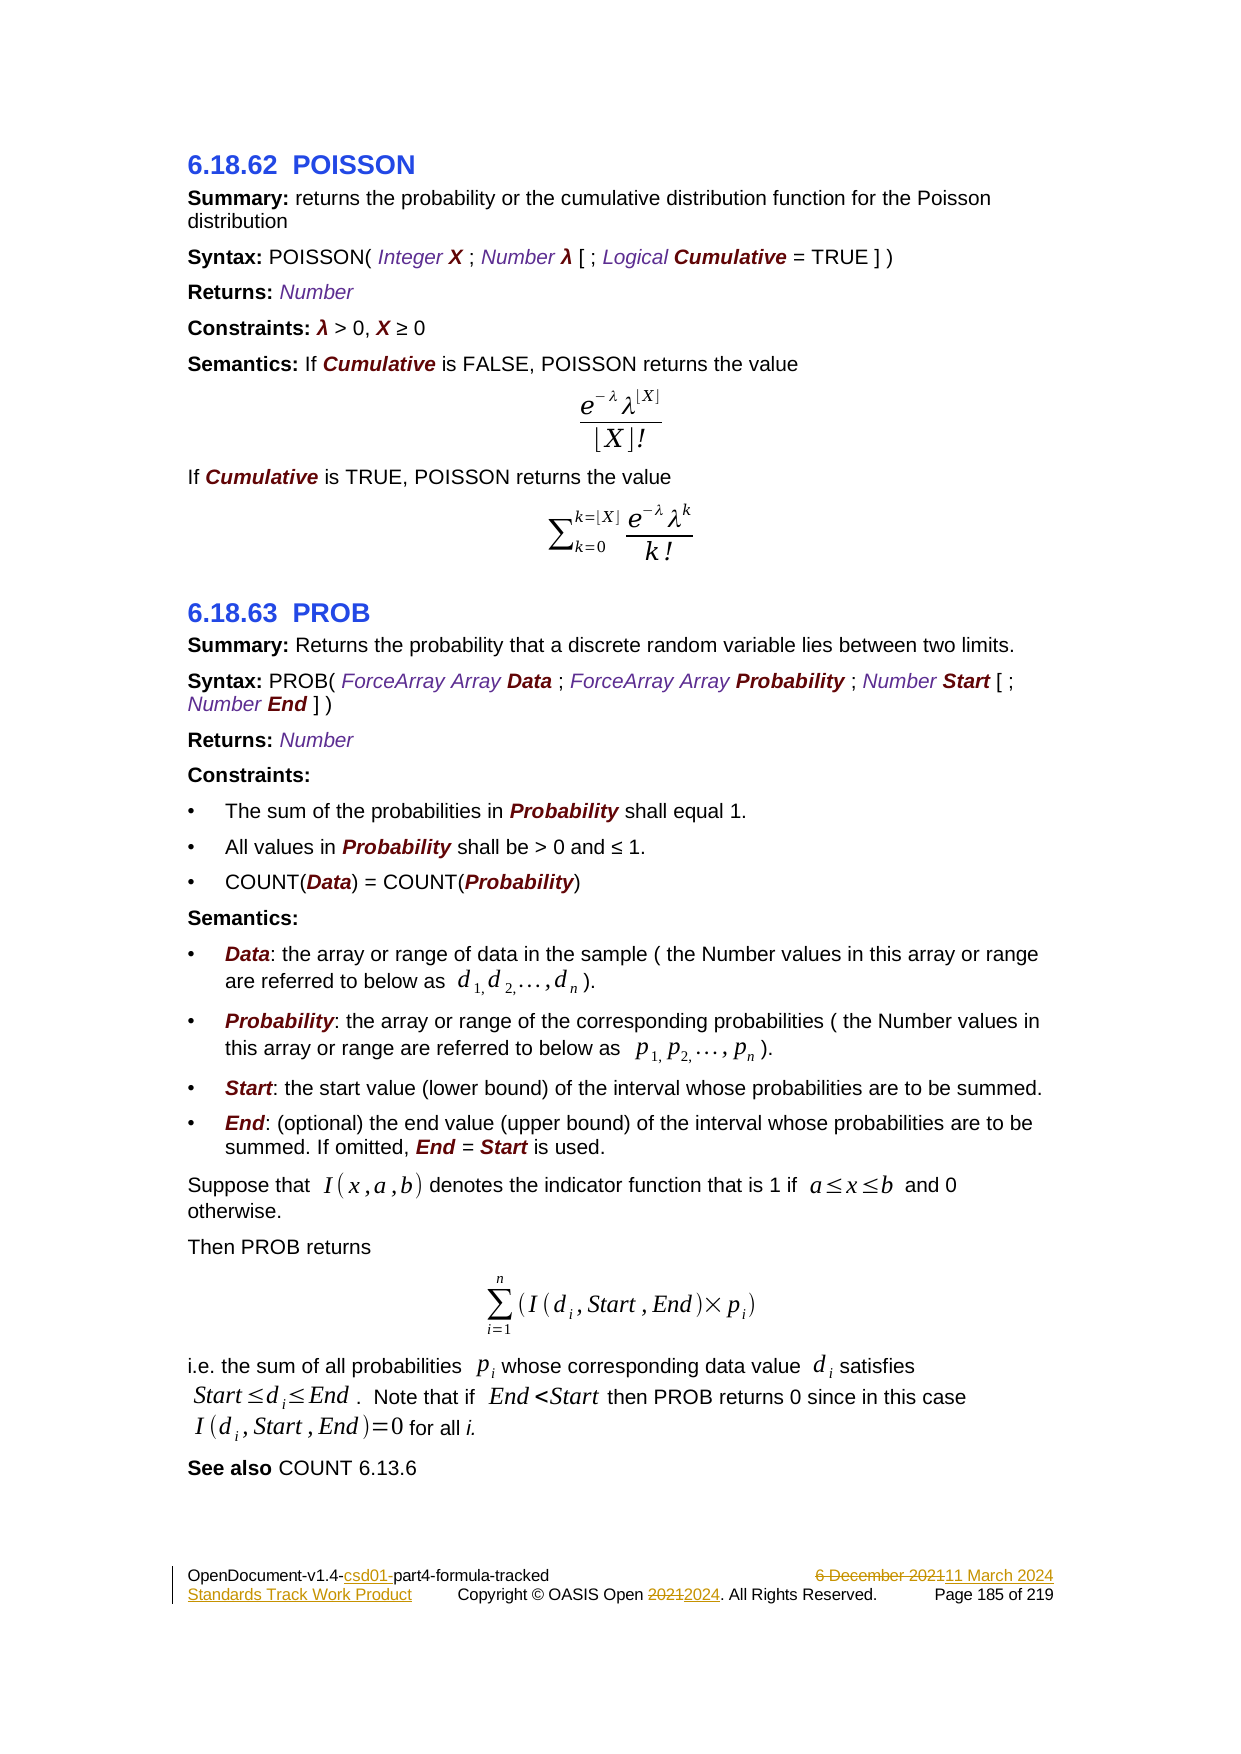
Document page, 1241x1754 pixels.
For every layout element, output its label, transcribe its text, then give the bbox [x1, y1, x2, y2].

text Semantics: If Cumulative is FALSE, POISSON returns the value [187, 352, 1053, 376]
text Semantics: [187, 906, 1053, 930]
subtitle PROB [187, 597, 1053, 627]
list COUNT(Data) = COUNT(Probability) [187, 871, 1053, 894]
text Constraints: [187, 764, 1053, 787]
list End: (optional) the end value (upper bound) of the interval whose probabilities are to be summed. If omitted, End = Start is used. [187, 1112, 1053, 1159]
text Then PROB returns [187, 1235, 1053, 1259]
list Start: the start value (lower bound) of the interval whose probabilities are to be summed. [187, 1076, 1053, 1099]
text See also COUNT 6.13.6 [187, 1456, 1053, 1480]
text If Cumulative is TRUE, POISSON returns the value [187, 465, 1053, 489]
text Returns: Number [187, 728, 1053, 752]
list Probability: the array or range of the corresponding probabilities ( the Number values in this array or range are referred to below as ). [187, 1009, 1053, 1064]
list The sum of the probabilities in Probability shall equal 1. [187, 799, 1053, 823]
text Summary: Returns the probability that a discrete random variable lies between two limits. [187, 633, 1053, 657]
text Returns: Number [187, 281, 1053, 304]
text Syntax: PROB( ForceArray Array Data ; ForceArray Array Probability ; Number Start [ ; Number End ] ) [187, 669, 1053, 716]
list All values in Probability shall be > 0 and ≤ 1. [187, 835, 1053, 859]
text Syntax: POISSON( Integer X ; Number λ [ ; Logical Cumulative = TRUE ] ) [187, 245, 1053, 269]
subtitle POISSON [187, 150, 1053, 180]
text i.e. the sum of all probabilities whose corresponding data value satisfies . Note that if then PROB returns 0 since in this case for all i. [187, 1350, 1053, 1444]
text Summary: returns the probability or the cumulative distribution function for the Poisson distribution [187, 186, 1053, 233]
list Data: the array or range of data in the sample ( the Number values in this array or range are referred to below as ). [187, 942, 1053, 997]
text Suppose that denotes the indicator function that is 1 if and 0 otherwise. [187, 1171, 1053, 1223]
text Constraints: λ > 0, X ≥ 0 [187, 316, 1053, 340]
